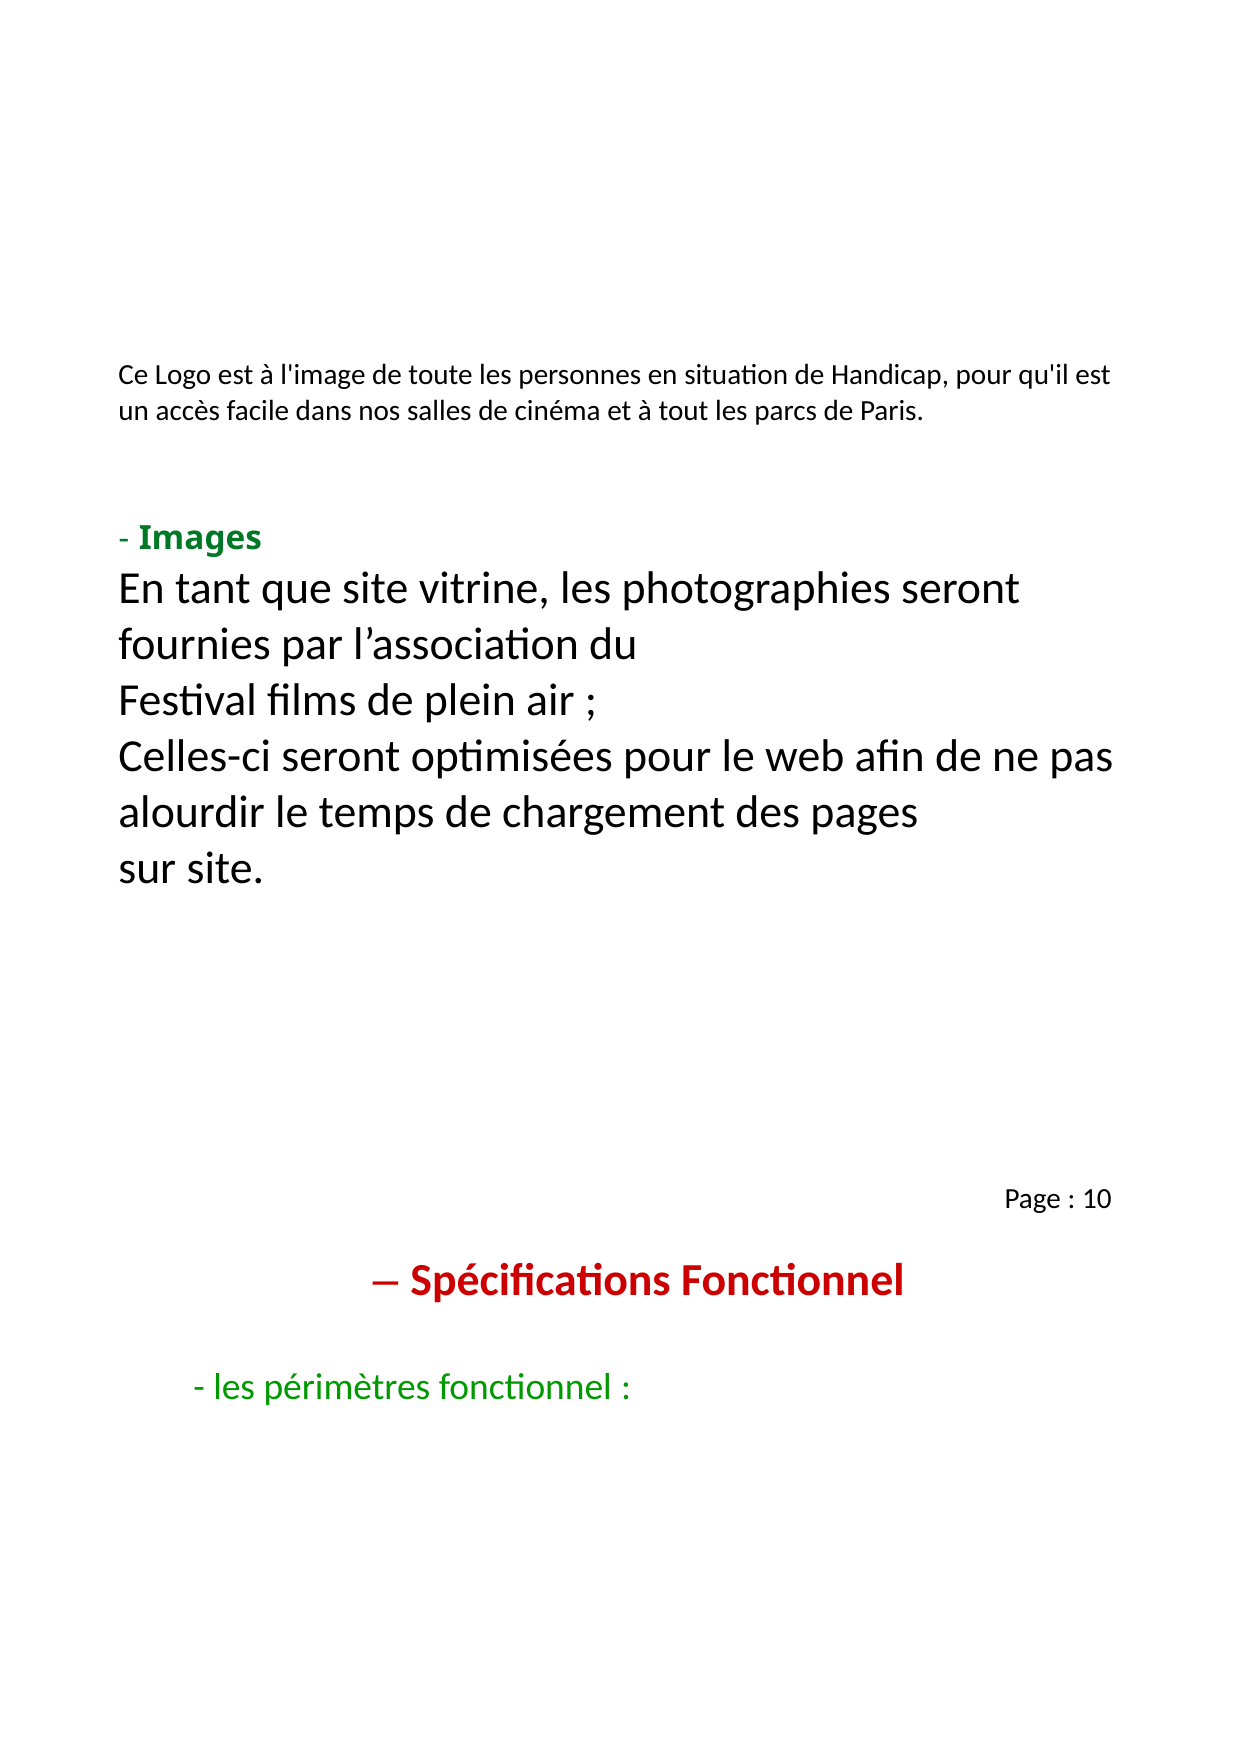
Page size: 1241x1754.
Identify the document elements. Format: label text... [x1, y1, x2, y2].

text Ce Logo est à l'image de toute les personnes en situation de Handicap, pour qu'il est un accès facile dans nos salles de cinéma et à tout les parcs de Paris. [118, 356, 1122, 427]
text Celles-ci seront optimisées pour le web afin de ne pas alourdir le temps de chargement des pages [118, 727, 1122, 839]
text En tant que site vitrine, les photographies seront fournies par l’association du [118, 559, 1122, 671]
text - Images [118, 514, 1122, 559]
list Spécifications Fonctionnel [156, 1251, 1122, 1307]
text Page : 10 [118, 1180, 1122, 1215]
list - les périmètres fonctionnel : [156, 1363, 1122, 1409]
text sur site. [118, 839, 1122, 895]
text Festival films de plein air ; [118, 671, 1122, 727]
